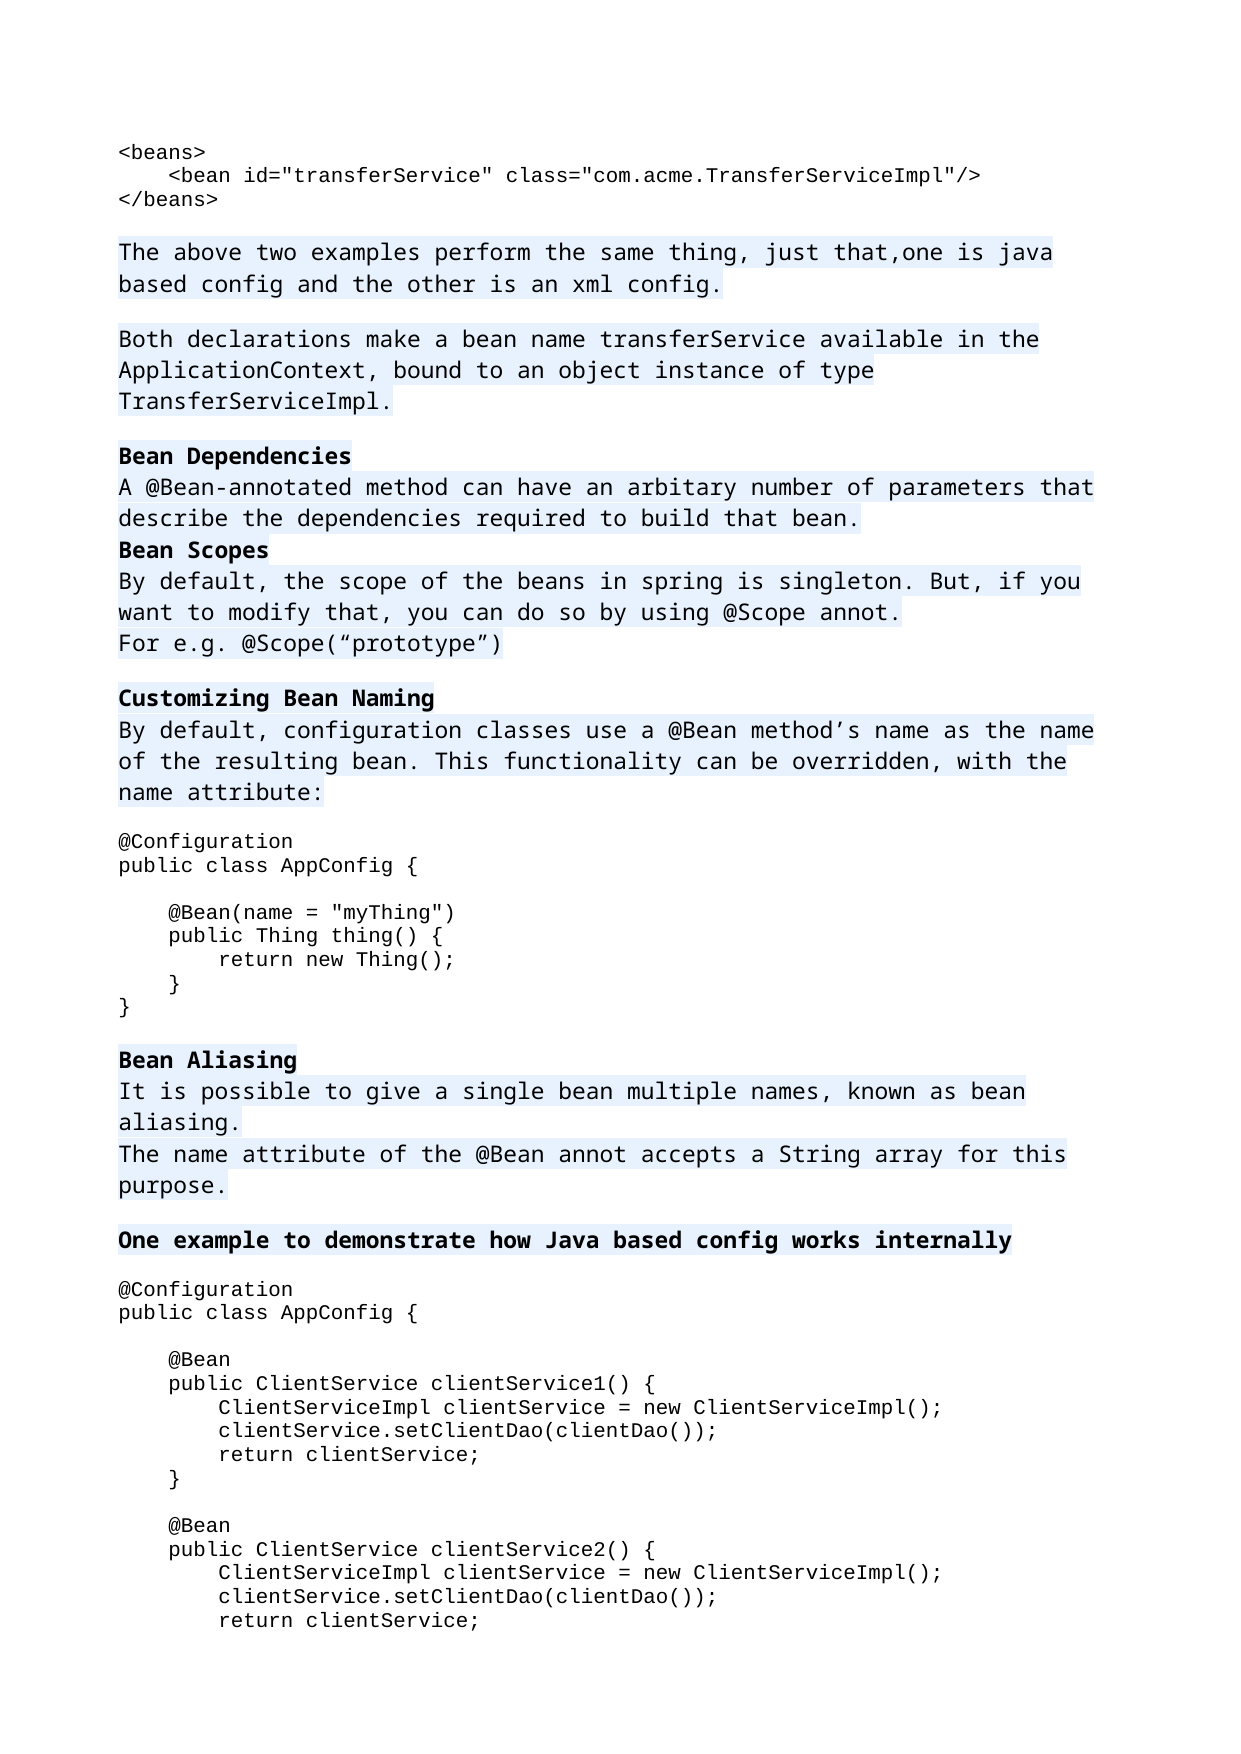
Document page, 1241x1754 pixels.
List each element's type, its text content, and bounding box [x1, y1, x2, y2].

text @Bean [118, 1515, 1122, 1539]
text Bean Aliasing [118, 1044, 1122, 1075]
text return new Thing(); [118, 949, 1122, 973]
text Bean Dependencies [118, 440, 1122, 471]
text Bean Scopes [118, 534, 1122, 565]
text public ClientService clientService1() { [118, 1373, 1122, 1397]
text @Bean(name = "myThing") [118, 902, 1122, 926]
text One example to demonstrate how Java based config works internally [118, 1224, 1122, 1255]
text ClientServiceImpl clientService = new ClientServiceImpl(); [118, 1397, 1122, 1420]
text return clientService; [118, 1444, 1122, 1468]
text <beans> [118, 142, 1122, 165]
text It is possible to give a single bean multiple names, known as bean aliasing. [118, 1075, 1122, 1137]
text @Bean [118, 1349, 1122, 1373]
text return clientService; [118, 1609, 1122, 1633]
text Customizing Bean Naming [118, 682, 1122, 713]
text clientService.setClientDao(clientDao()); [118, 1586, 1122, 1609]
text @Configuration [118, 1278, 1122, 1302]
text public ClientService clientService2() { [118, 1539, 1122, 1562]
text A @Bean-annotated method can have an arbitary number of parameters that describe the dependencies required to build that bean. [118, 471, 1122, 534]
text } [118, 996, 1122, 1020]
text } [118, 1468, 1122, 1491]
text public class AppConfig { [118, 1302, 1122, 1326]
text The name attribute of the @Bean annot accepts a String array for this purpose. [118, 1137, 1122, 1200]
text </beans> [118, 189, 1122, 213]
text Both declarations make a bean name transferService available in the ApplicationContext, bound to an object instance of type TransferServiceImpl. [118, 322, 1122, 416]
text By default, the scope of the beans in spring is singleton. But, if you want to modify that, you can do so by using @Scope annot. [118, 565, 1122, 627]
text } [118, 973, 1122, 996]
text The above two examples perform the same thing, just that,one is java based config and the other is an xml config. [118, 236, 1122, 299]
text By default, configuration classes use a @Bean method’s name as the name of the resulting bean. This functionality can be overridden, with the name attribute: [118, 713, 1122, 807]
text For e.g. @Scope(“prototype”) [118, 627, 1122, 659]
text public class AppConfig { [118, 854, 1122, 878]
text clientService.setClientDao(clientDao()); [118, 1420, 1122, 1444]
text <bean id="transferService" class="com.acme.TransferServiceImpl"/> [118, 165, 1122, 189]
text ClientServiceImpl clientService = new ClientServiceImpl(); [118, 1562, 1122, 1586]
text public Thing thing() { [118, 926, 1122, 949]
text @Configuration [118, 831, 1122, 854]
